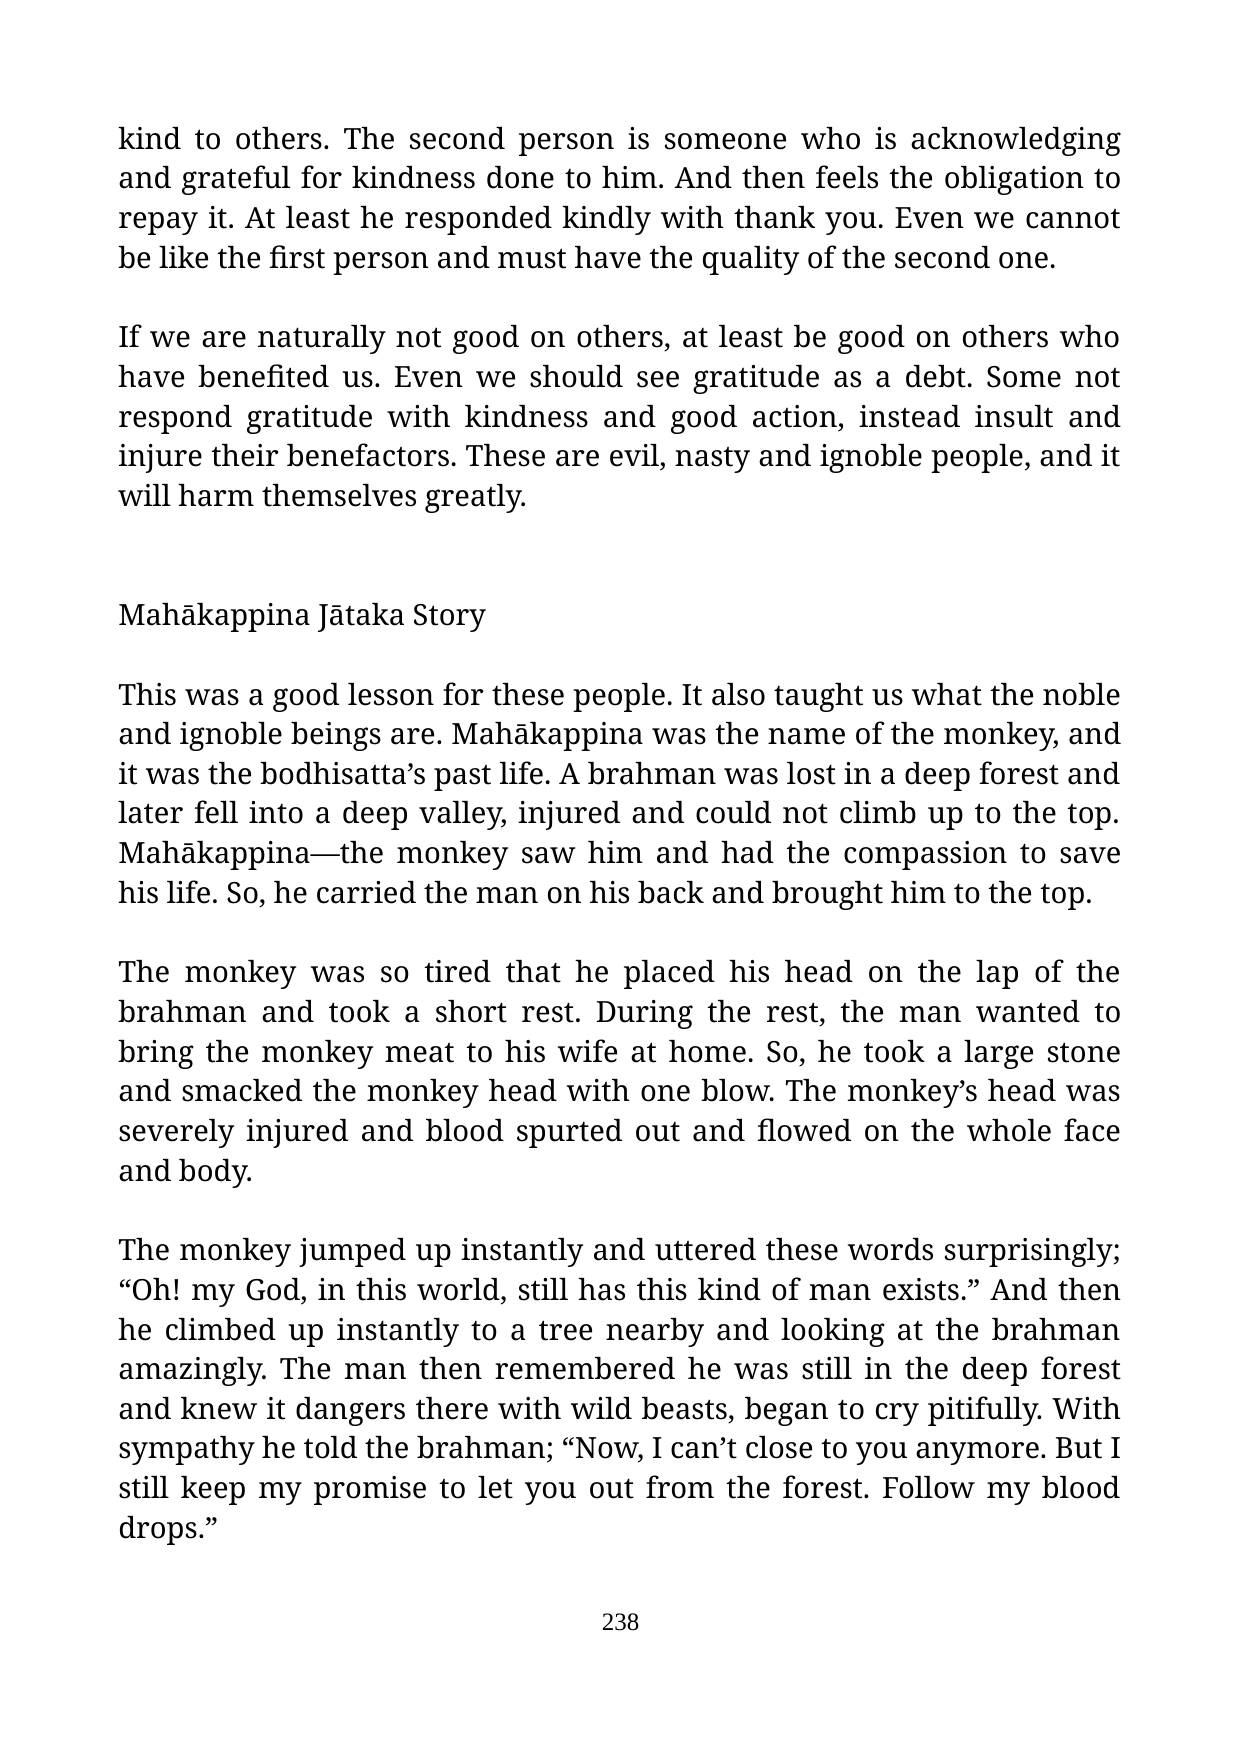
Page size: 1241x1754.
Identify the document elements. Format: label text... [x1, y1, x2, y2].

text kind to others. The second person is someone who is acknowledging and grateful for kindness done to him. And then feels the obligation to repay it. At least he responded kindly with thank you. Even we cannot be like the first person and must have the quality of the second one. If we are naturally not good on others, at least be good on others who have benefited us. Even we should see gratitude as a debt. Some not respond gratitude with kindness and good action, instead insult and injure their benefactors. These are evil, nasty and ignoble people, and it will harm themselves greatly. Mahākappina Jātaka Story This was a good lesson for these people. It also taught us what the noble and ignoble beings are. Mahākappina was the name of the monkey, and it was the bodhisatta’s past life. A brahman was lost in a deep forest and later fell into a deep valley, injured and could not climb up to the top. Mahākappina—the monkey saw him and had the compassion to save his life. So, he carried the man on his back and brought him to the top. The monkey was so tired that he placed his head on the lap of the brahman and took a short rest. During the rest, the man wanted to bring the monkey meat to his wife at home. So, he took a large stone and smacked the monkey head with one blow. The monkey’s head was severely injured and blood spurted out and flowed on the whole face and body. The monkey jumped up instantly and uttered these words surprisingly; “Oh! my God, in this world, still has this kind of man exists.” And then he climbed up instantly to a tree nearby and looking at the brahman amazingly. The man then remembered he was still in the deep forest and knew it dangers there with wild beasts, began to cry pitifully. With sympathy he told the brahman; “Now, I can’t close to you anymore. But I still keep my promise to let you out from the forest. Follow my blood drops.” [118, 118, 1122, 1547]
